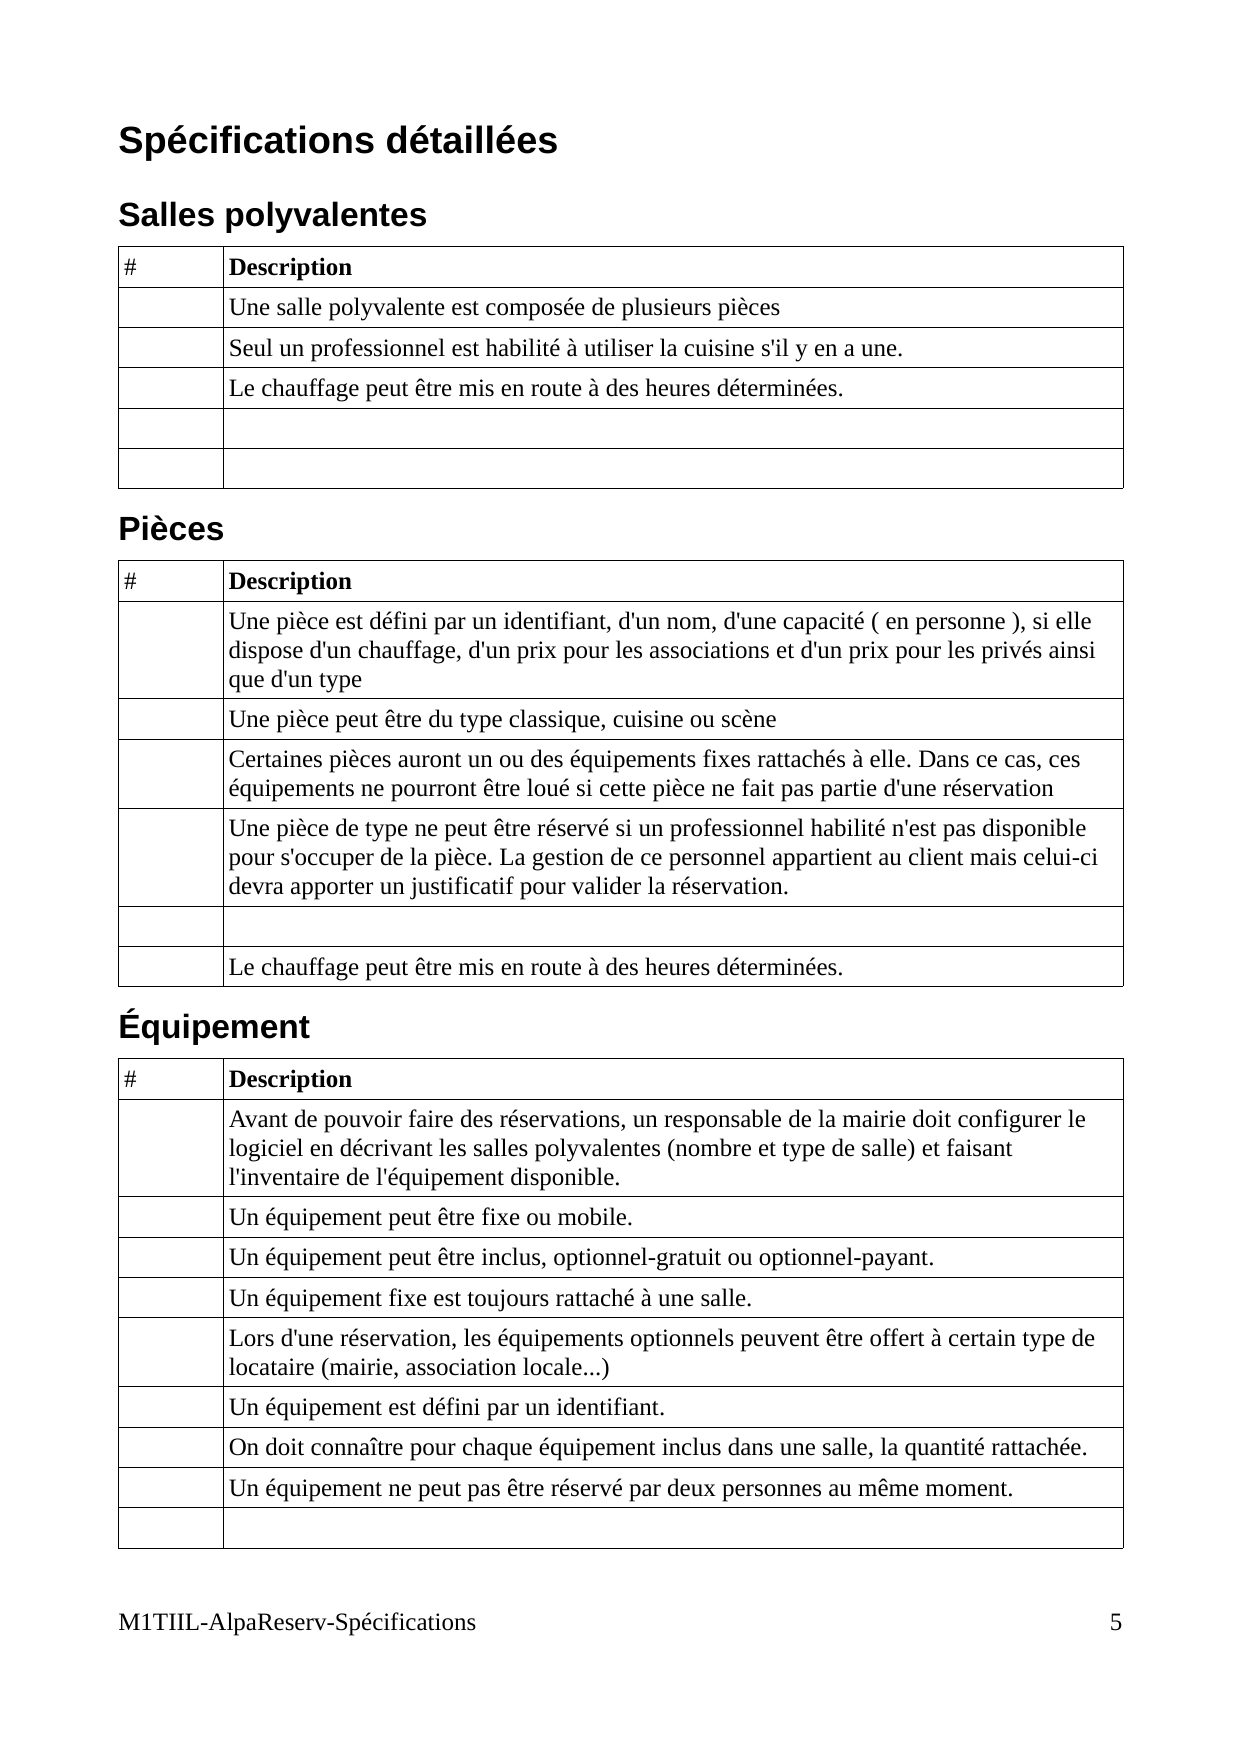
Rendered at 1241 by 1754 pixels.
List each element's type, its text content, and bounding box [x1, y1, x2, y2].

table_cell Une pièce est défini par un identifiant, d'un nom, d'une capacité ( en personne ), si elle dispose d'un chauffage, d'un prix pour les associations et d'un prix pour les privés ainsi que d'un type [224, 602, 1123, 698]
table_cell [119, 1468, 223, 1507]
table_cell [224, 409, 1123, 448]
table_cell [119, 1508, 223, 1548]
table_header Description [224, 561, 1123, 601]
table_header # [119, 1059, 223, 1098]
table_cell Un équipement peut être fixe ou mobile. [224, 1197, 1123, 1237]
table_cell Certaines pièces auront un ou des équipements fixes rattachés à elle. Dans ce cas, ces équipements ne pourront être loué si cette pièce ne fait pas partie d'une réservation [224, 740, 1123, 808]
table_cell On doit connaître pour chaque équipement inclus dans une salle, la quantité rattachée. [224, 1428, 1123, 1467]
table_cell Avant de pouvoir faire des réservations, un responsable de la mairie doit configurer le logiciel en décrivant les salles polyvalentes (nombre et type de salle) et faisant l'inventaire de l'équipement disponible. [224, 1100, 1123, 1196]
table_header Description [224, 1059, 1123, 1098]
table_cell [119, 328, 223, 367]
table_cell [119, 947, 223, 986]
table_cell Un équipement fixe est toujours rattaché à une salle. [224, 1278, 1123, 1317]
table_cell [119, 740, 223, 808]
table_cell [224, 449, 1123, 488]
table_cell [119, 699, 223, 739]
table_cell [119, 1100, 223, 1196]
subtitle Salles polyvalentes [118, 195, 1122, 234]
table_cell [119, 449, 223, 488]
table_cell [119, 907, 223, 946]
table_cell [119, 1238, 223, 1277]
table_cell Une salle polyvalente est composée de plusieurs pièces [224, 288, 1123, 327]
subtitle Pièces [118, 509, 1122, 548]
table_cell Un équipement ne peut pas être réservé par deux personnes au même moment. [224, 1468, 1123, 1507]
subtitle Équipement [118, 1007, 1122, 1046]
table_cell [119, 288, 223, 327]
table_cell [224, 1508, 1123, 1548]
table_cell [119, 809, 223, 906]
table_cell [119, 1428, 223, 1467]
table_cell [119, 1197, 223, 1237]
table_cell [119, 1278, 223, 1317]
table_cell [119, 1318, 223, 1386]
table_cell [119, 409, 223, 448]
table_cell [119, 368, 223, 407]
table_header Description [224, 247, 1123, 287]
table_cell Le chauffage peut être mis en route à des heures déterminées. [224, 368, 1123, 407]
table_cell Un équipement peut être inclus, optionnel-gratuit ou optionnel-payant. [224, 1238, 1123, 1277]
table_cell [224, 907, 1123, 946]
table_cell Une pièce de type ne peut être réservé si un professionnel habilité n'est pas disponible pour s'occuper de la pièce. La gestion de ce personnel appartient au client mais celui-ci devra apporter un justificatif pour valider la réservation. [224, 809, 1123, 906]
table_cell Une pièce peut être du type classique, cuisine ou scène [224, 699, 1123, 739]
table_cell Lors d'une réservation, les équipements optionnels peuvent être offert à certain type de locataire (mairie, association locale...) [224, 1318, 1123, 1386]
table_cell Seul un professionnel est habilité à utiliser la cuisine s'il y en a une. [224, 328, 1123, 367]
table_cell Le chauffage peut être mis en route à des heures déterminées. [224, 947, 1123, 986]
table_cell Un équipement est défini par un identifiant. [224, 1387, 1123, 1427]
table_header # [119, 561, 223, 601]
subtitle Spécifications détaillées [118, 118, 1122, 162]
table_cell [119, 602, 223, 698]
table_cell [119, 1387, 223, 1427]
table_header # [119, 247, 223, 287]
